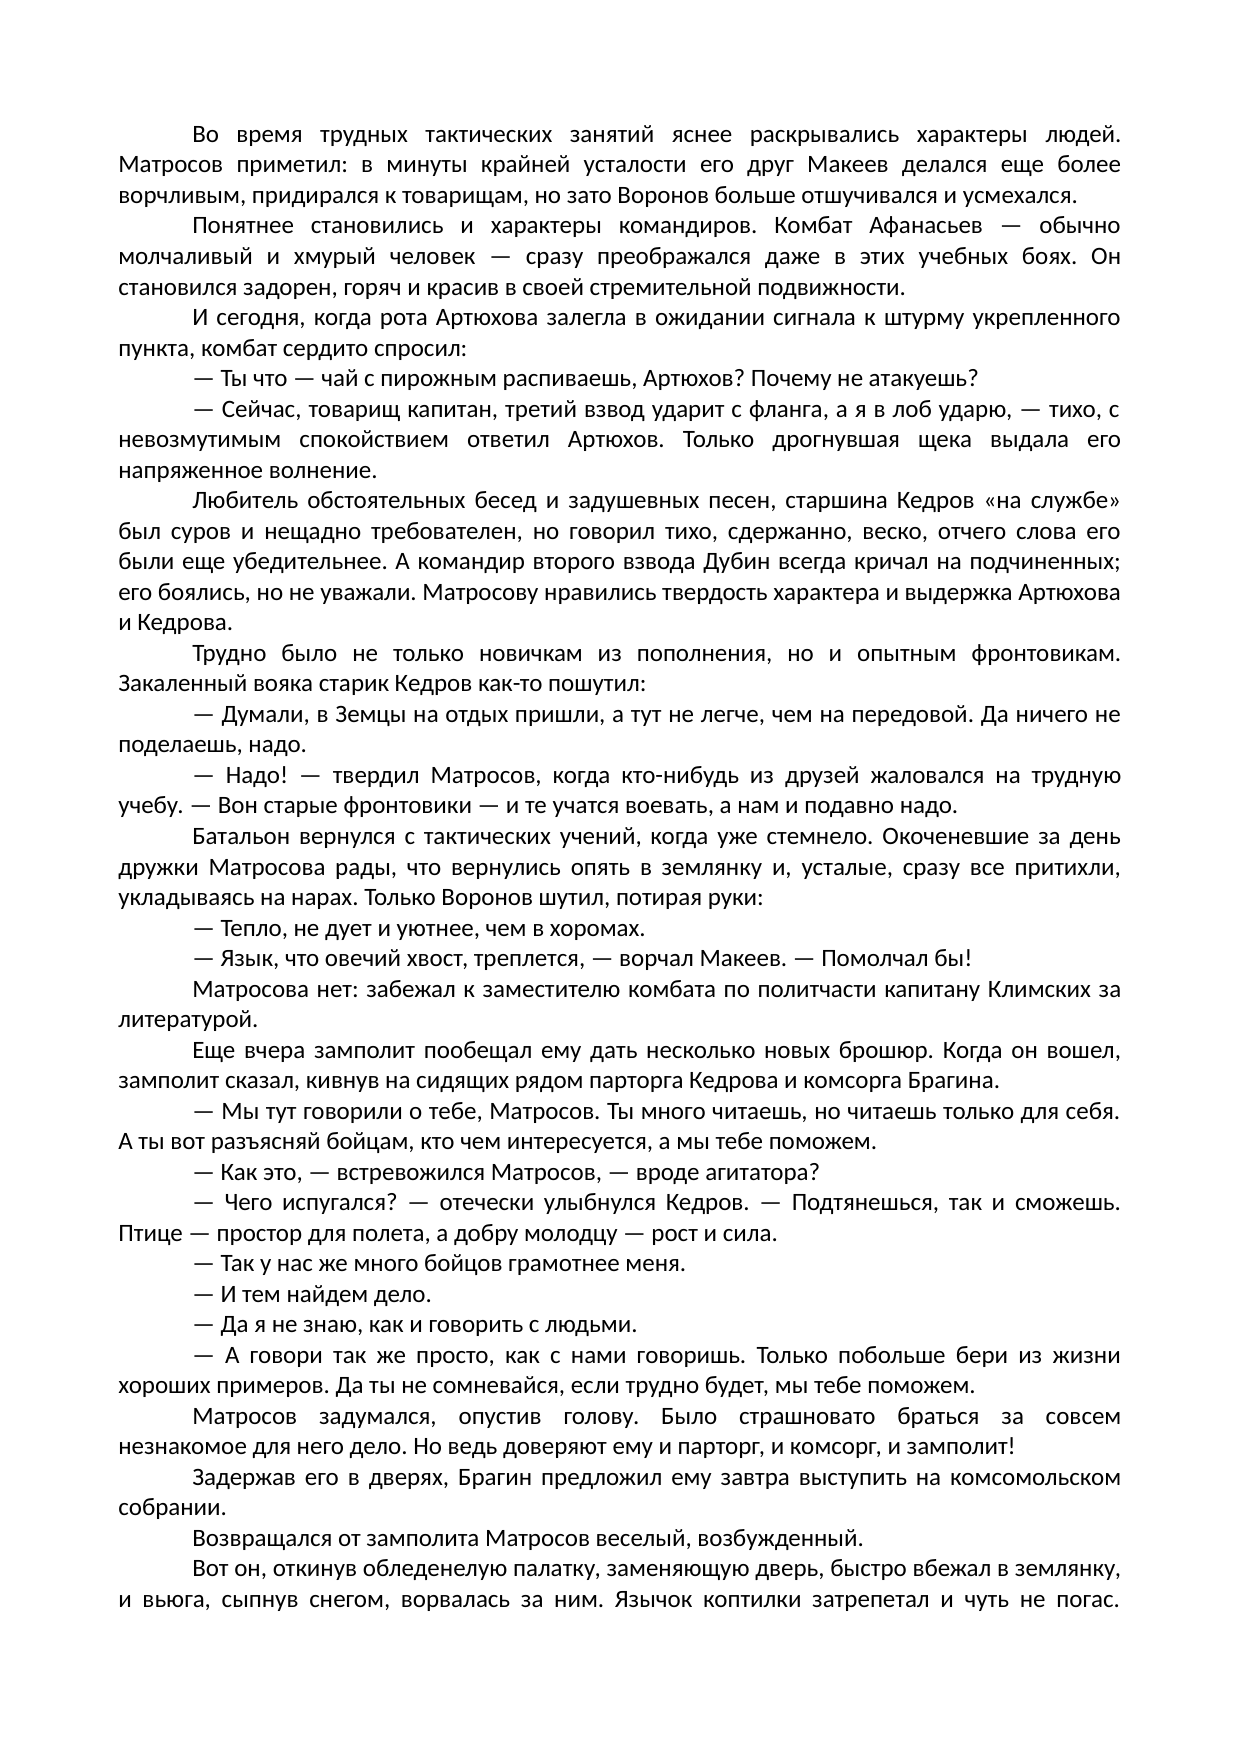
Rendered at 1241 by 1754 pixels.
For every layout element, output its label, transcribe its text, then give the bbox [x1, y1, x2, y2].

text — Так у нас же много бойцов грамотнее меня. [118, 1247, 1122, 1278]
text — Ты что — чай с пирожным распиваешь, Артюхов? Почему не атакуешь? [118, 362, 1122, 393]
text — И тем найдем дело. [118, 1278, 1122, 1308]
text — Язык, что овечий хвост, треплется, — ворчал Макеев. — Помолчал бы! [118, 942, 1122, 973]
text — Сейчас, товарищ капитан, третий взвод ударит с фланга, а я в лоб ударю, — тихо, с невозмутимым спокойствием ответил Артюхов. Только дрогнувшая щека выдала его напряженное волнение. [118, 393, 1122, 484]
text — А говори так же просто, как с нами говоришь. Только побольше бери из жизни хороших примеров. Да ты не сомневайся, если трудно будет, мы тебе поможем. [118, 1339, 1122, 1400]
text — Да я не знаю, как и говорить с людьми. [118, 1308, 1122, 1339]
text Вот он, откинув обледенелую палатку, заменяющую дверь, быстро вбежал в землянку, и вьюга, сыпнув снегом, ворвалась за ним. Язычок коптилки затрепетал и чуть не погас. [118, 1553, 1122, 1614]
text Батальон вернулся с тактических учений, когда уже стемнело. Окоченевшие за день дружки Матросова рады, что вернулись опять в землянку и, усталые, сразу все притихли, укладываясь на нарах. Только Воронов шутил, потирая руки: [118, 820, 1122, 912]
text Возвращался от замполита Матросов веселый, возбужденный. [118, 1522, 1122, 1553]
text — Надо! — твердил Матросов, когда кто-нибудь из друзей жаловался на трудную учебу. — Вон старые фронтовики — и те учатся воевать, а нам и подавно надо. [118, 759, 1122, 820]
text Матросов задумался, опустив голову. Было страшновато браться за совсем незнакомое для него дело. Но ведь доверяют ему и парторг, и комсорг, и замполит! [118, 1400, 1122, 1461]
text Понятнее становились и характеры командиров. Комбат Афанасьев — обычно молчаливый и хмурый человек — сразу преображался даже в этих учебных боях. Он становился задорен, горяч и красив в своей стремительной подвижности. [118, 210, 1122, 301]
text Задержав его в дверях, Брагин предложил ему завтра выступить на комсомольском собрании. [118, 1461, 1122, 1522]
text — Тепло, не дует и уютнее, чем в хоромах. [118, 912, 1122, 942]
text Трудно было не только новичкам из пополнения, но и опытным фронтовикам. Закаленный вояка старик Кедров как-то пошутил: [118, 637, 1122, 698]
text Еще вчера замполит пообещал ему дать несколько новых брошюр. Когда он вошел, замполит сказал, кивнув на сидящих рядом парторга Кедрова и комсорга Брагина. [118, 1034, 1122, 1095]
text Во время трудных тактических занятий яснее раскрывались характеры людей. Матросов приметил: в минуты крайней усталости его друг Макеев делался еще более ворчливым, придирался к товарищам, но зато Воронов больше отшучивался и усмехался. [118, 118, 1122, 210]
text — Мы тут говорили о тебе, Матросов. Ты много читаешь, но читаешь только для себя. А ты вот разъясняй бойцам, кто чем интересуется, а мы тебе поможем. [118, 1095, 1122, 1156]
text И сегодня, когда рота Артюхова залегла в ожидании сигнала к штурму укрепленного пункта, комбат сердито спросил: [118, 301, 1122, 362]
text Любитель обстоятельных бесед и задушевных песен, старшина Кедров «на службе» был суров и нещадно требователен, но говорил тихо, сдержанно, веско, отчего слова его были еще убедительнее. А командир второго взвода Дубин всегда кричал на подчиненных; его боялись, но не уважали. Матросову нравились твердость характера и выдержка Артюхова и Кедрова. [118, 484, 1122, 637]
text Матросова нет: забежал к заместителю комбата по политчасти капитану Климских за литературой. [118, 973, 1122, 1034]
text — Чего испугался? — отечески улыбнулся Кедров. — Подтянешься, так и сможешь. Птице — простор для полета, а добру молодцу — рост и сила. [118, 1186, 1122, 1247]
text — Как это, — встревожился Матросов, — вроде агитатора? [118, 1156, 1122, 1186]
text — Думали, в Земцы на отдых пришли, а тут не легче, чем на передовой. Да ничего не поделаешь, надо. [118, 698, 1122, 759]
